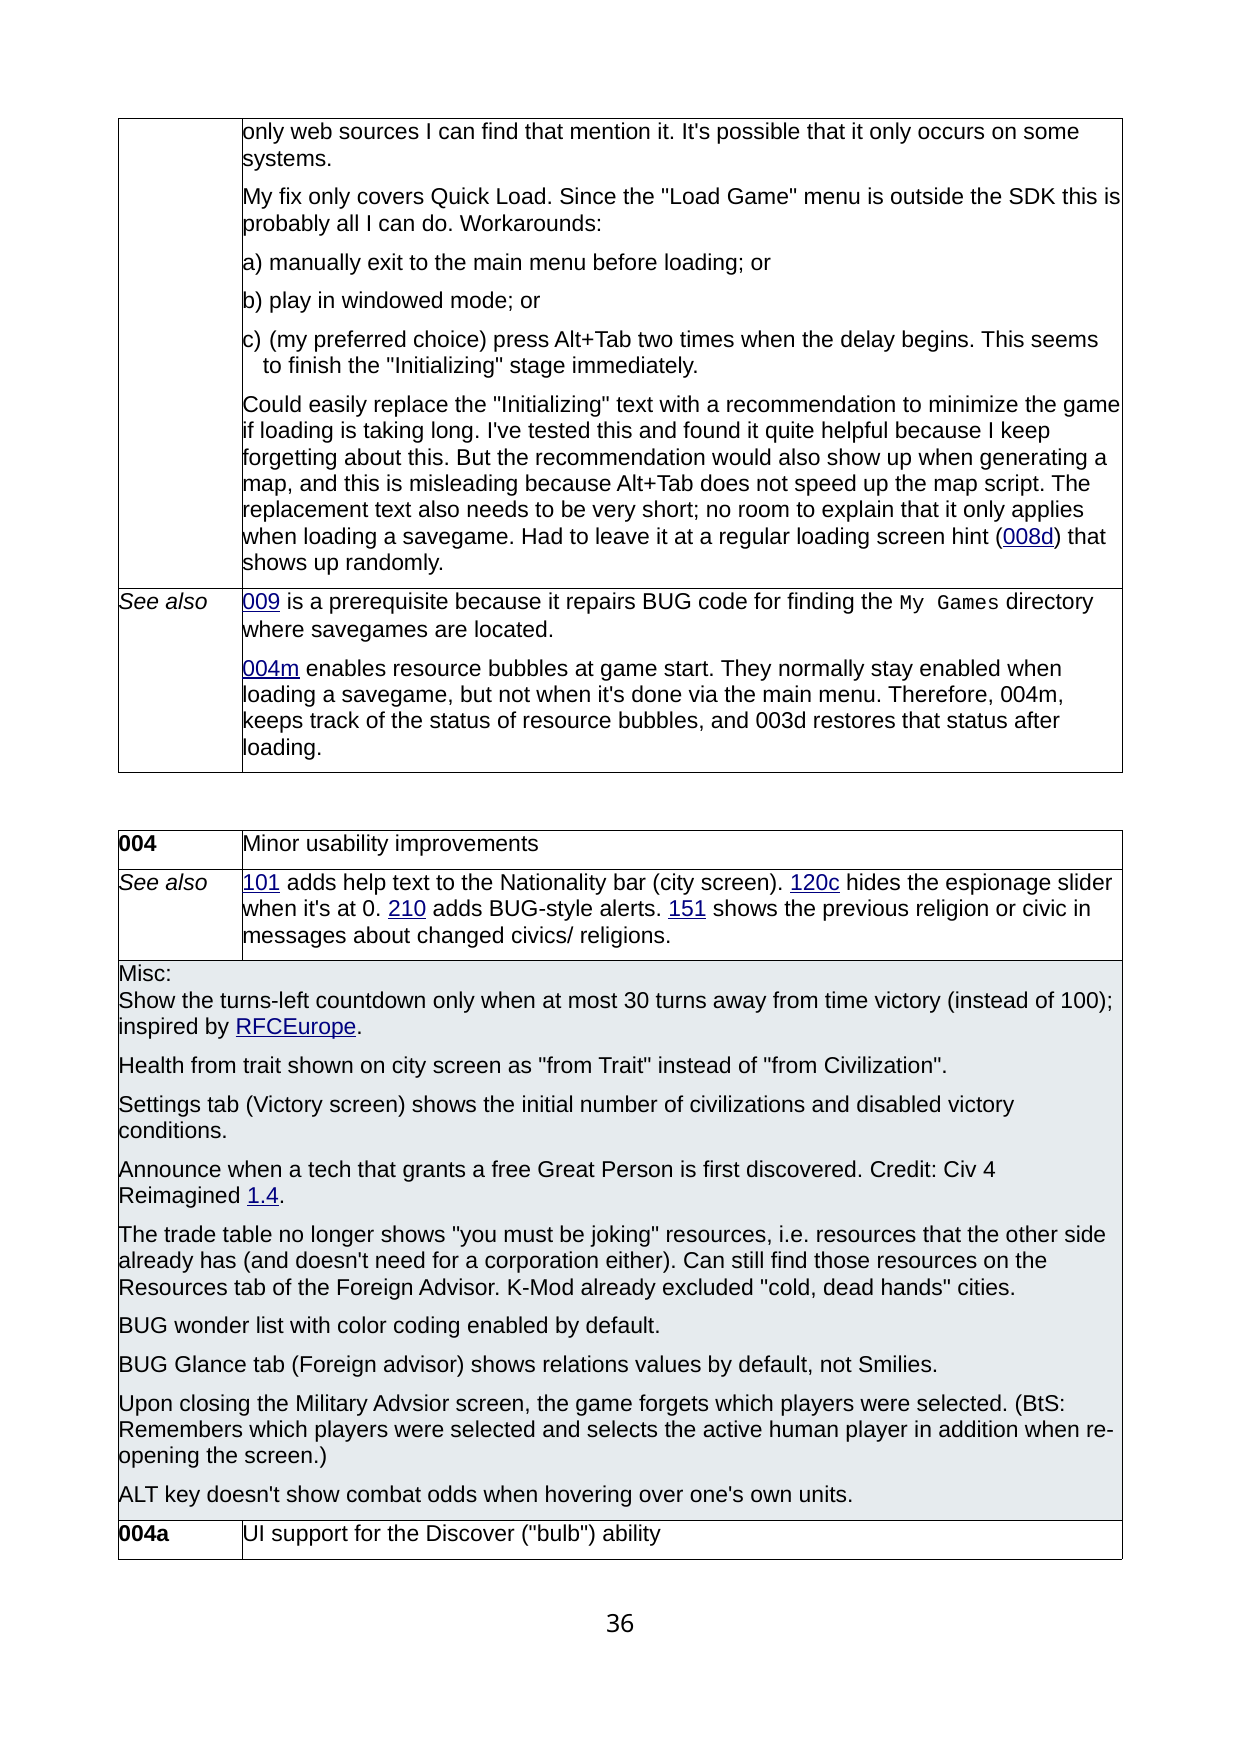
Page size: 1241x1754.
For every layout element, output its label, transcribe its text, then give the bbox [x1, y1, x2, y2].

table_cell only web sources I can find that mention it. It's possible that it only occurs on some systems. My fix only covers Quick Load. Since the "Load Game" menu is outside the SDK this is probably all I can do. Workarounds: manually exit to the main menu before loading; or play in windowed mode; or (my preferred choice) press Alt+Tab two times when the delay begins. This seems to finish the "Initializing" stage immediately. Could easily replace the "Initializing" text with a recommendation to minimize the game if loading is taking long. I've tested this and found it quite helpful because I keep forgetting about this. But the recommendation would also show up when generating a map, and this is misleading because Alt+Tab does not speed up the map script. The replacement text also needs to be very short; no room to explain that it only applies when loading a savegame. Had to leave it at a regular loading screen hint (008d) that shows up randomly. [243, 119, 1122, 588]
table_header Minor usability improvements [243, 831, 1122, 869]
table_cell Misc: Show the turns-left countdown only when at most 30 turns away from time victory (instead of 100); inspired by RFCEurope. Health from trait shown on city screen as "from Trait" instead of "from Civilization". Settings tab (Victory screen) shows the initial number of civilizations and disabled victory conditions. Announce when a tech that grants a free Great Person is first discovered. Credit: Civ 4 Reimagined 1.4. The trade table no longer shows "you must be joking" resources, i.e. resources that the other side already has (and doesn't need for a corporation either). Can still find those resources on the Resources tab of the Foreign Advisor. K-Mod already excluded "cold, dead hands" cities. BUG wonder list with color coding enabled by default. BUG Glance tab (Foreign advisor) shows relations values by default, not Smilies. Upon closing the Military Advsior screen, the game forgets which players were selected. (BtS: Remembers which players were selected and selects the active human player in addition when re-opening the screen.) ALT key doesn't show combat odds when hovering over one's own units. [119, 961, 1122, 1520]
table_header 004 [119, 831, 242, 869]
table_cell See also [119, 870, 242, 960]
table_cell UI support for the Discover ("bulb") ability [243, 1521, 1122, 1559]
table_cell 101 adds help text to the Nationality bar (city screen). 120c hides the espionage slider when it's at 0. 210 adds BUG-style alerts. 151 shows the previous religion or civic in messages about changed civics/ religions. [243, 870, 1122, 960]
table_cell [119, 119, 242, 588]
table_cell 004a [119, 1521, 242, 1559]
table_cell See also [119, 589, 242, 772]
table_cell 009 is a prerequisite because it repairs BUG code for finding the My Games directory where savegames are located. 004m enables resource bubbles at game start. They normally stay enabled when loading a savegame, but not when it's done via the main menu. Therefore, 004m, keeps track of the status of resource bubbles, and 003d restores that status after loading. [243, 589, 1122, 772]
